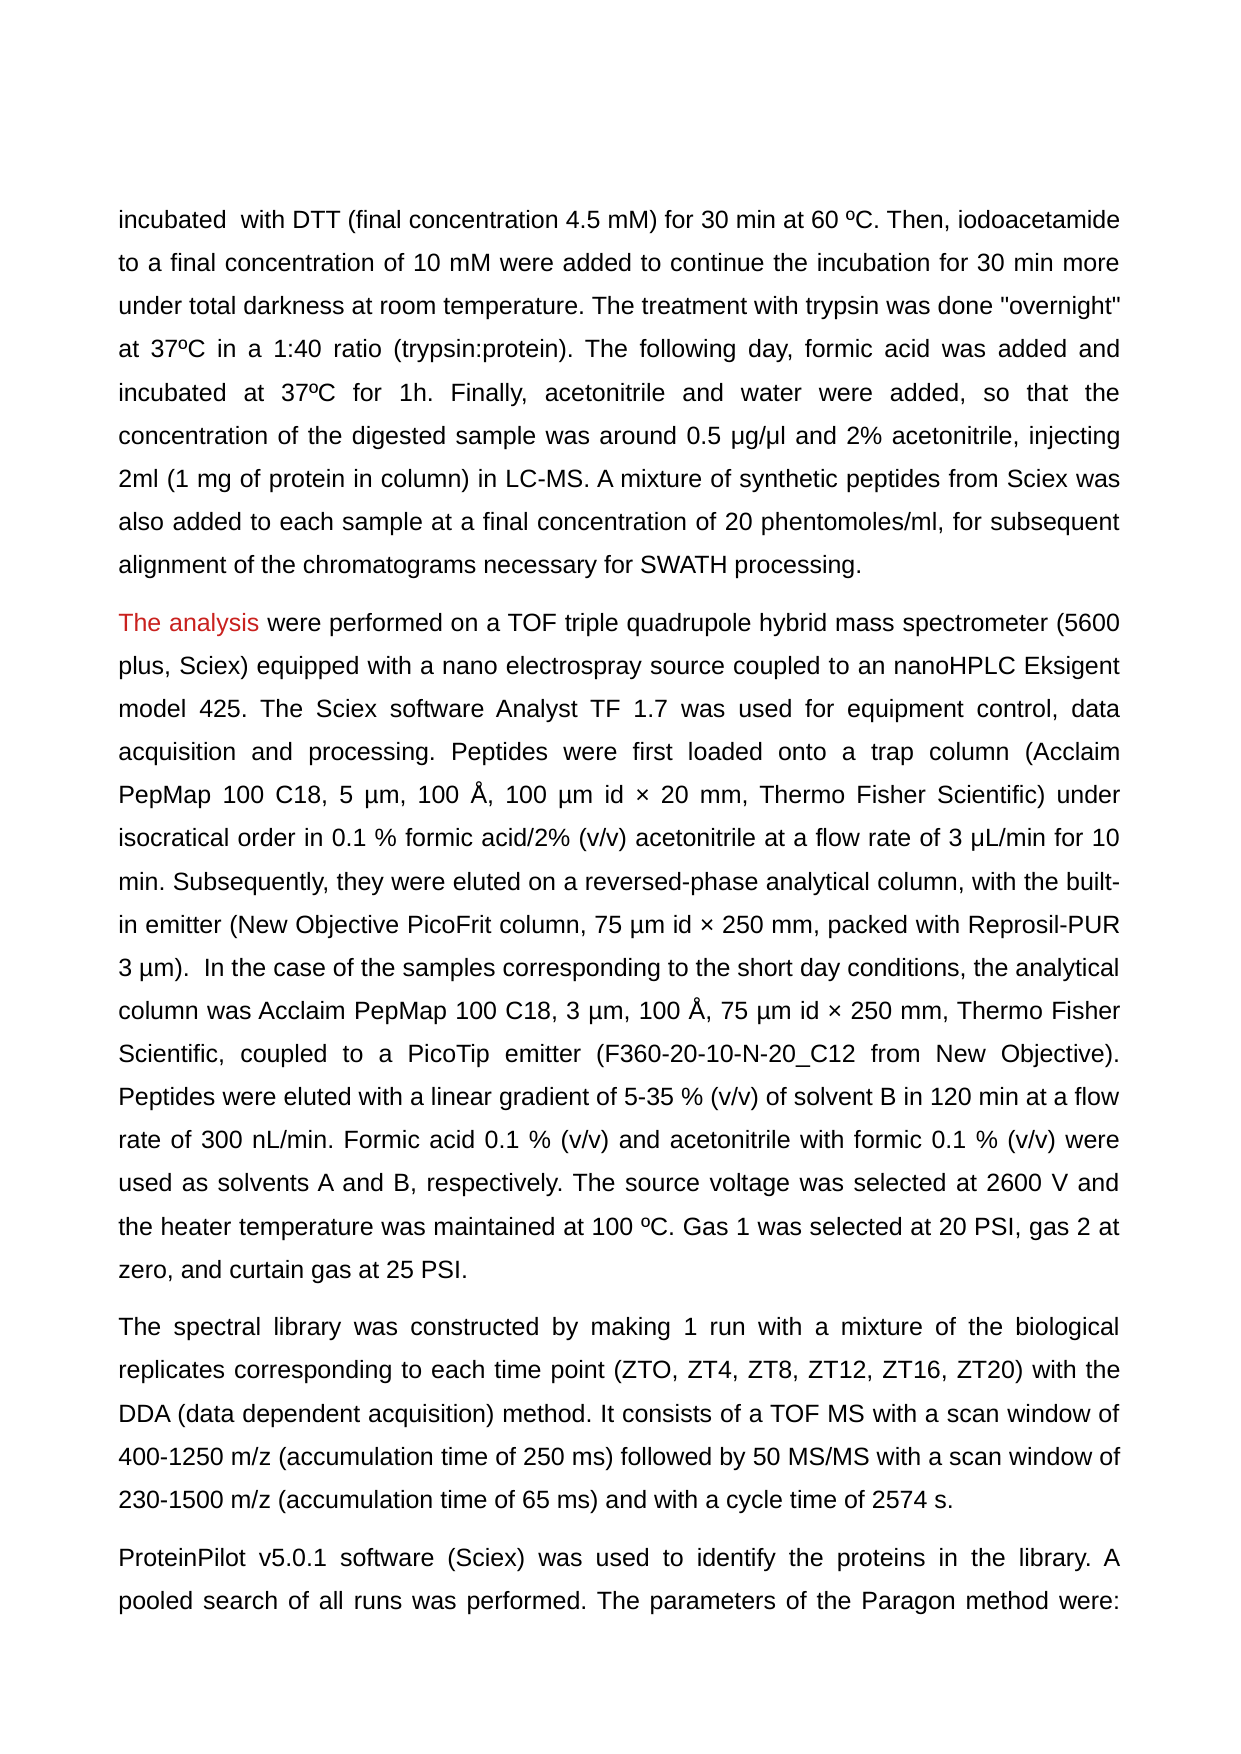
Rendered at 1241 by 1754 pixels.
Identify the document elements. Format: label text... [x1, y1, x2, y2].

text The analysis were performed on a TOF triple quadrupole hybrid mass spectrometer (5600 plus, Sciex) equipped with a nano electrospray source coupled to an nanoHPLC Eksigent model 425. The Sciex software Analyst TF 1.7 was used for equipment control, data acquisition and processing. Peptides were first loaded onto a trap column (Acclaim PepMap 100 C18, 5 µm, 100 Å, 100 µm id × 20 mm, Thermo Fisher Scientific) under isocratical order in 0.1 % formic acid/2% (v/v) acetonitrile at a flow rate of 3 μL/min for 10 min. Subsequently, they were eluted on a reversed-phase analytical column, with the built-in emitter (New Objective PicoFrit column, 75 µm id × 250 mm, packed with Reprosil-PUR 3 µm). In the case of the samples corresponding to the short day conditions, the analytical column was Acclaim PepMap 100 C18, 3 µm, 100 Å, 75 µm id × 250 mm, Thermo Fisher Scientific, coupled to a PicoTip emitter (F360-20-10-N-20_C12 from New Objective). Peptides were eluted with a linear gradient of 5-35 % (v/v) of solvent B in 120 min at a flow rate of 300 nL/min. Formic acid 0.1 % (v/v) and acetonitrile with formic 0.1 % (v/v) were used as solvents A and B, respectively. The source voltage was selected at 2600 V and the heater temperature was maintained at 100 ºC. Gas 1 was selected at 20 PSI, gas 2 at zero, and curtain gas at 25 PSI. [118, 608, 1122, 1283]
text incubated with DTT (final concentration 4.5 mM) for 30 min at 60 ºC. Then, iodoacetamide to a final concentration of 10 mM were added to continue the incubation for 30 min more under total darkness at room temperature. The treatment with trypsin was done "overnight" at 37ºC in a 1:40 ratio (trypsin:protein). The following day, formic acid was added and incubated at 37ºC for 1h. Finally, acetonitrile and water were added, so that the concentration of the digested sample was around 0.5 μg/μl and 2% acetonitrile, injecting 2ml (1 mg of protein in column) in LC-MS. A mixture of synthetic peptides from Sciex was also added to each sample at a final concentration of 20 phentomoles/ml, for subsequent alignment of the chromatograms necessary for SWATH processing. [118, 205, 1122, 579]
text The spectral library was constructed by making 1 run with a mixture of the biological replicates corresponding to each time point (ZTO, ZT4, ZT8, ZT12, ZT16, ZT20) with the DDA (data dependent acquisition) method. It consists of a TOF MS with a scan window of 400-1250 m/z (accumulation time of 250 ms) followed by 50 MS/MS with a scan window of 230-1500 m/z (accumulation time of 65 ms) and with a cycle time of 2574 s. [118, 1312, 1122, 1514]
text ProteinPilot v5.0.1 software (Sciex) was used to identify the proteins in the library. A pooled search of all runs was performed. The parameters of the Paragon method were: [118, 1543, 1122, 1614]
